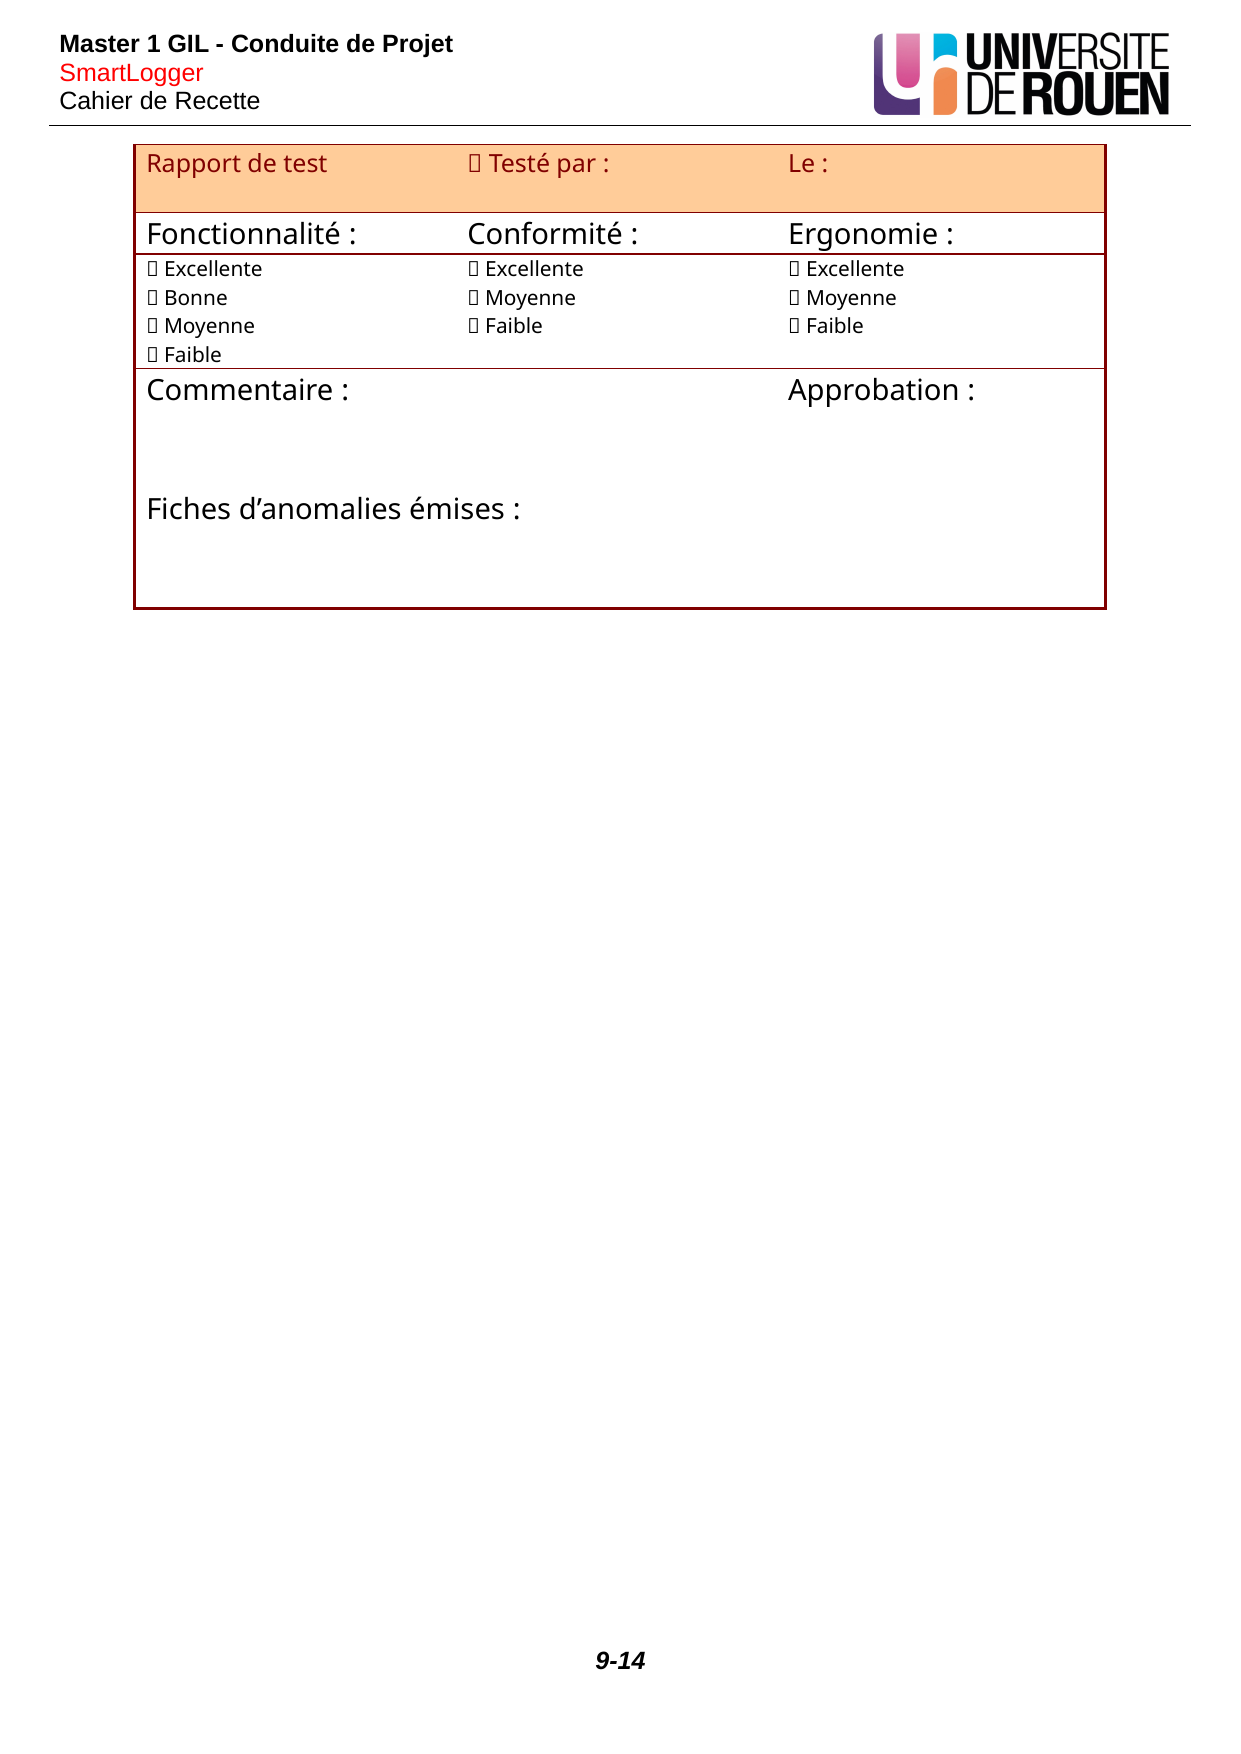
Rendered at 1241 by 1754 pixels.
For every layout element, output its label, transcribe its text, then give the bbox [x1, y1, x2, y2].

table_cell Le : [777, 145, 1104, 212]
table_cell  Excellente  Bonne  Moyenne  Faible [136, 255, 456, 368]
table_cell  Excellente  Moyenne  Faible [456, 255, 777, 368]
picture [872, 32, 1170, 118]
table_cell Ergonomie : [777, 213, 1104, 253]
table_cell Fonctionnalité : [136, 213, 456, 253]
table_cell Conformité : [456, 213, 777, 253]
table_cell  Excellente  Moyenne  Faible [777, 255, 1104, 368]
table_cell Approbation : [777, 369, 1104, 607]
table_cell Rapport de test [136, 145, 456, 212]
table_cell Commentaire : Fiches d’anomalies émises : [136, 369, 777, 607]
table_cell  Testé par : [456, 145, 777, 212]
